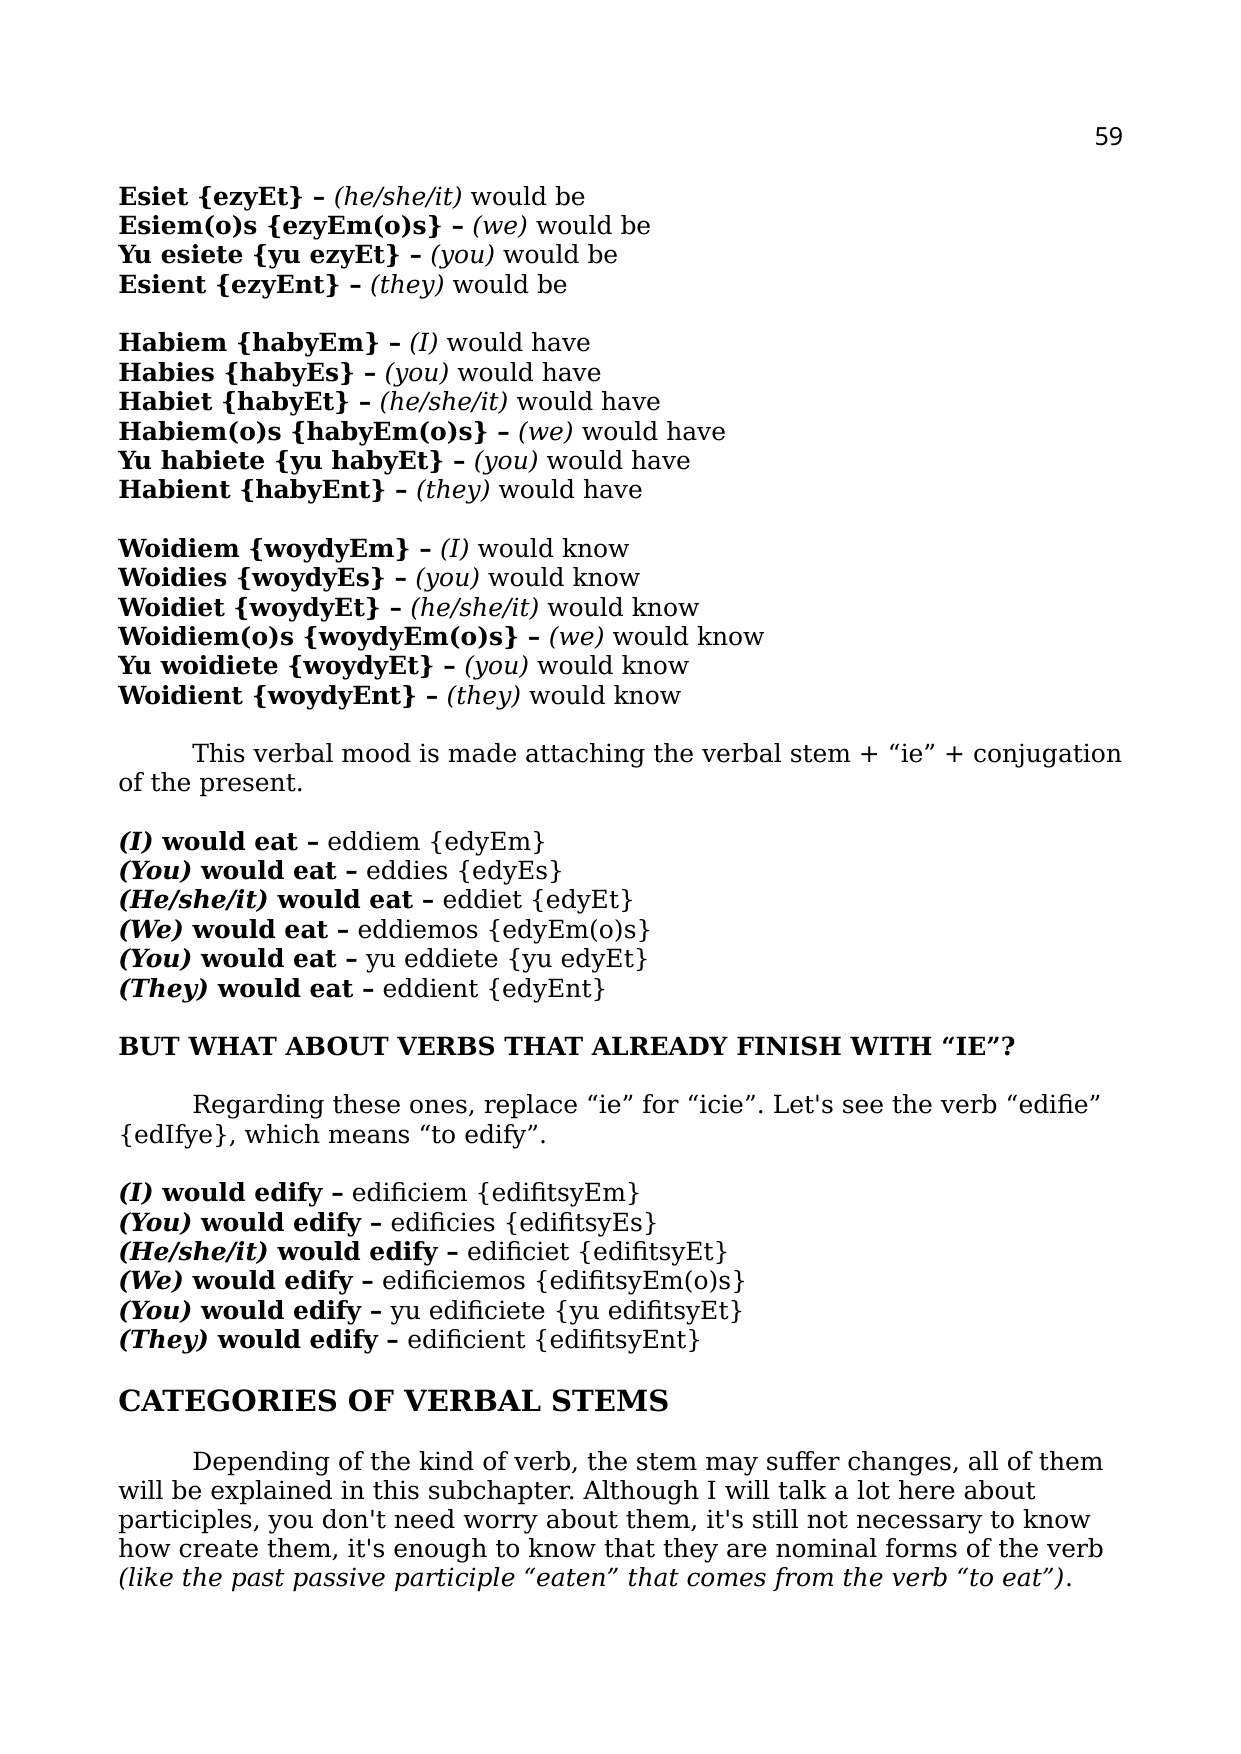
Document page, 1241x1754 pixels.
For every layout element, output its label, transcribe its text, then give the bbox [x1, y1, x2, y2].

text Habient {habyEnt} – (they) would have [118, 475, 1123, 504]
text Woidies {woydyEs} – (you) would know [118, 563, 1123, 592]
text (You) would eat – eddies {edyEs} [118, 856, 1123, 885]
text Esiet {ezyEt} – (he/she/it) would be [118, 182, 1123, 211]
text Esiem(o)s {ezyEm(o)s} – (we) would be [118, 211, 1123, 240]
text (They) would eat – eddient {edyEnt} [118, 973, 1123, 1003]
text Esient {ezyEnt} – (they) would be [118, 270, 1123, 299]
text (You) would edify – edificies {edifitsyEs} [118, 1207, 1123, 1237]
text Yu woidiete {woydyEt} – (you) would know [118, 651, 1123, 681]
text Habiem(o)s {habyEm(o)s} – (we) would have [118, 416, 1123, 446]
text (They) would edify – edificient {edifitsyEnt} [118, 1325, 1123, 1354]
text (He/she/it) would eat – eddiet {edyEt} [118, 885, 1123, 915]
text Habies {habyEs} – (you) would have [118, 358, 1123, 387]
text This verbal mood is made attaching the verbal stem + “ie” + conjugation of the present. [118, 739, 1123, 797]
text (We) would edify – edificiemos {edifitsyEm(o)s} [118, 1266, 1123, 1296]
text Woidiem(o)s {woydyEm(o)s} – (we) would know [118, 622, 1123, 651]
text (He/she/it) would edify – edificiet {edifitsyEt} [118, 1237, 1123, 1266]
text Woidient {woydyEnt} – (they) would know [118, 681, 1123, 710]
text Woidiet {woydyEt} – (he/she/it) would know [118, 592, 1123, 622]
text (I) would eat – eddiem {edyEm} [118, 827, 1123, 856]
text Yu esiete {yu ezyEt} – (you) would be [118, 240, 1123, 270]
text Depending of the kind of verb, the stem may suffer changes, all of them will be explained in this subchapter. Although I will talk a lot here about participles, you don't need worry about them, it's still not necessary to know how create them, it's enough to know that they are nominal forms of the verb (like the past passive participle “eaten” that comes from the verb “to eat”). [118, 1447, 1123, 1593]
text Habiet {habyEt} – (he/she/it) would have [118, 387, 1123, 416]
text Regarding these ones, replace “ie” for “icie”. Let's see the verb “edifie” {edIfye}, which means “to edify”. [118, 1091, 1123, 1149]
text Yu habiete {yu habyEt} – (you) would have [118, 446, 1123, 475]
text Woidiem {woydyEm} – (I) would know [118, 534, 1123, 563]
text (I) would edify – edificiem {edifitsyEm} [118, 1178, 1123, 1207]
text (We) would eat – eddiemos {edyEm(o)s} [118, 915, 1123, 944]
subtitle BUT WHAT ABOUT VERBS THAT ALREADY FINISH WITH “IE”? [118, 1032, 1123, 1061]
text (You) would eat – yu eddiete {yu edyEt} [118, 944, 1123, 973]
subtitle CATEGORIES OF VERBAL STEMS [118, 1383, 1123, 1418]
text Habiem {habyEm} – (I) would have [118, 328, 1123, 358]
text (You) would edify – yu edificiete {yu edifitsyEt} [118, 1296, 1123, 1325]
